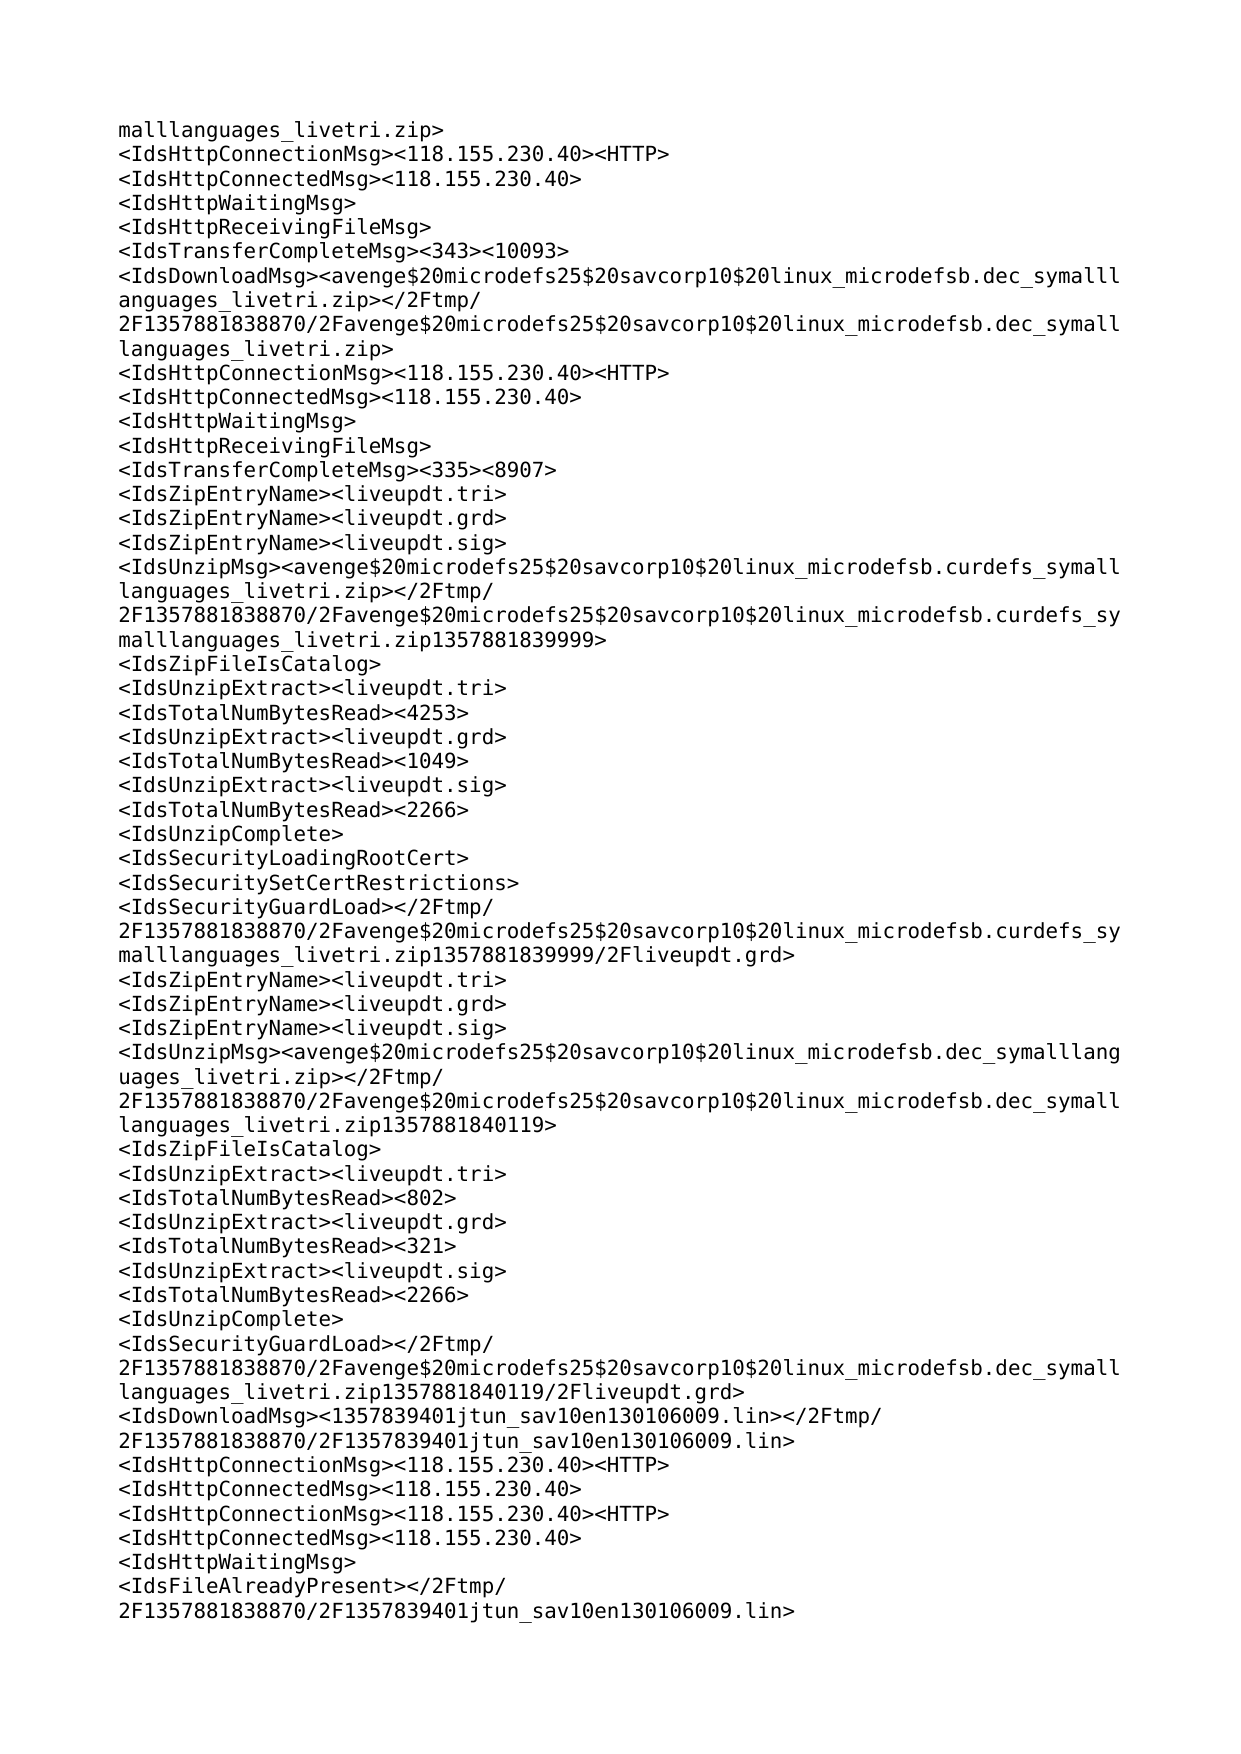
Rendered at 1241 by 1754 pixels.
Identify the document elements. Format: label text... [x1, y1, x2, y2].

text <IdsUnzipComplete> [118, 1307, 1122, 1332]
text <IdsHttpConnectedMsg><118.155.230.40> [118, 1526, 1122, 1550]
text <IdsDownloadMsg><1357839401jtun_sav10en130106009.lin></2Ftmp/2F1357881838870/2F1357839401jtun_sav10en130106009.lin> [118, 1404, 1122, 1453]
text <IdsUnzipExtract><liveupdt.tri> [118, 676, 1122, 701]
text <IdsHttpConnectionMsg><118.155.230.40><HTTP> [118, 361, 1122, 385]
text <IdsSecurityLoadingRootCert> [118, 846, 1122, 871]
text <IdsFileAlreadyPresent></2Ftmp/2F1357881838870/2F1357839401jtun_sav10en130106009.lin> [118, 1574, 1122, 1623]
text <IdsTransferCompleteMsg><343><10093> [118, 239, 1122, 264]
text <IdsUnzipExtract><liveupdt.sig> [118, 773, 1122, 798]
text <IdsTotalNumBytesRead><4253> [118, 701, 1122, 725]
text <IdsUnzipExtract><liveupdt.grd> [118, 725, 1122, 749]
text <IdsUnzipExtract><liveupdt.tri> [118, 1162, 1122, 1186]
text <IdsHttpConnectedMsg><118.155.230.40> [118, 1477, 1122, 1502]
text <IdsHttpConnectionMsg><118.155.230.40><HTTP> [118, 142, 1122, 167]
text <IdsUnzipExtract><liveupdt.grd> [118, 1210, 1122, 1234]
text <IdsHttpConnectionMsg><118.155.230.40><HTTP> [118, 1502, 1122, 1526]
text <IdsZipFileIsCatalog> [118, 1137, 1122, 1162]
text <IdsUnzipExtract><liveupdt.sig> [118, 1259, 1122, 1283]
text <IdsHttpConnectedMsg><118.155.230.40> [118, 385, 1122, 409]
text <IdsUnzipComplete> [118, 822, 1122, 846]
text <IdsZipEntryName><liveupdt.grd> [118, 992, 1122, 1016]
text <IdsHttpReceivingFileMsg> [118, 434, 1122, 458]
text <IdsHttpConnectedMsg><118.155.230.40> [118, 167, 1122, 191]
text <IdsDownloadMsg><avenge$20microdefs25$20savcorp10$20linux_microdefsb.dec_symalllanguages_livetri.zip></2Ftmp/2F1357881838870/2Favenge$20microdefs25$20savcorp10$20linux_microdefsb.dec_symalllanguages_livetri.zip> [118, 264, 1122, 361]
text <IdsTotalNumBytesRead><1049> [118, 749, 1122, 773]
text <IdsZipFileIsCatalog> [118, 652, 1122, 676]
text <IdsTotalNumBytesRead><2266> [118, 798, 1122, 822]
text <IdsTotalNumBytesRead><802> [118, 1186, 1122, 1210]
text <IdsZipEntryName><liveupdt.sig> [118, 531, 1122, 555]
text <IdsZipEntryName><liveupdt.tri> [118, 968, 1122, 992]
text <IdsZipEntryName><liveupdt.sig> [118, 1016, 1122, 1040]
text <IdsHttpWaitingMsg> [118, 191, 1122, 215]
text <IdsZipEntryName><liveupdt.grd> [118, 506, 1122, 531]
text <IdsTotalNumBytesRead><321> [118, 1234, 1122, 1259]
text <IdsSecurityGuardLoad></2Ftmp/2F1357881838870/2Favenge$20microdefs25$20savcorp10$20linux_microdefsb.dec_symalllanguages_livetri.zip1357881840119/2Fliveupdt.grd> [118, 1332, 1122, 1404]
text <IdsHttpConnectionMsg><118.155.230.40><HTTP> [118, 1453, 1122, 1477]
text <IdsSecurityGuardLoad></2Ftmp/2F1357881838870/2Favenge$20microdefs25$20savcorp10$20linux_microdefsb.curdefs_symalllanguages_livetri.zip1357881839999/2Fliveupdt.grd> [118, 895, 1122, 968]
text <IdsTransferCompleteMsg><335><8907> [118, 458, 1122, 482]
text <IdsHttpWaitingMsg> [118, 1550, 1122, 1574]
text malllanguages_livetri.zip> [118, 118, 1122, 142]
text <IdsHttpReceivingFileMsg> [118, 215, 1122, 239]
text <IdsTotalNumBytesRead><2266> [118, 1283, 1122, 1307]
text <IdsUnzipMsg><avenge$20microdefs25$20savcorp10$20linux_microdefsb.curdefs_symalllanguages_livetri.zip></2Ftmp/2F1357881838870/2Favenge$20microdefs25$20savcorp10$20linux_microdefsb.curdefs_symalllanguages_livetri.zip1357881839999> [118, 555, 1122, 652]
text <IdsZipEntryName><liveupdt.tri> [118, 482, 1122, 506]
text <IdsUnzipMsg><avenge$20microdefs25$20savcorp10$20linux_microdefsb.dec_symalllanguages_livetri.zip></2Ftmp/2F1357881838870/2Favenge$20microdefs25$20savcorp10$20linux_microdefsb.dec_symalllanguages_livetri.zip1357881840119> [118, 1040, 1122, 1137]
text <IdsHttpWaitingMsg> [118, 409, 1122, 434]
text <IdsSecuritySetCertRestrictions> [118, 871, 1122, 895]
